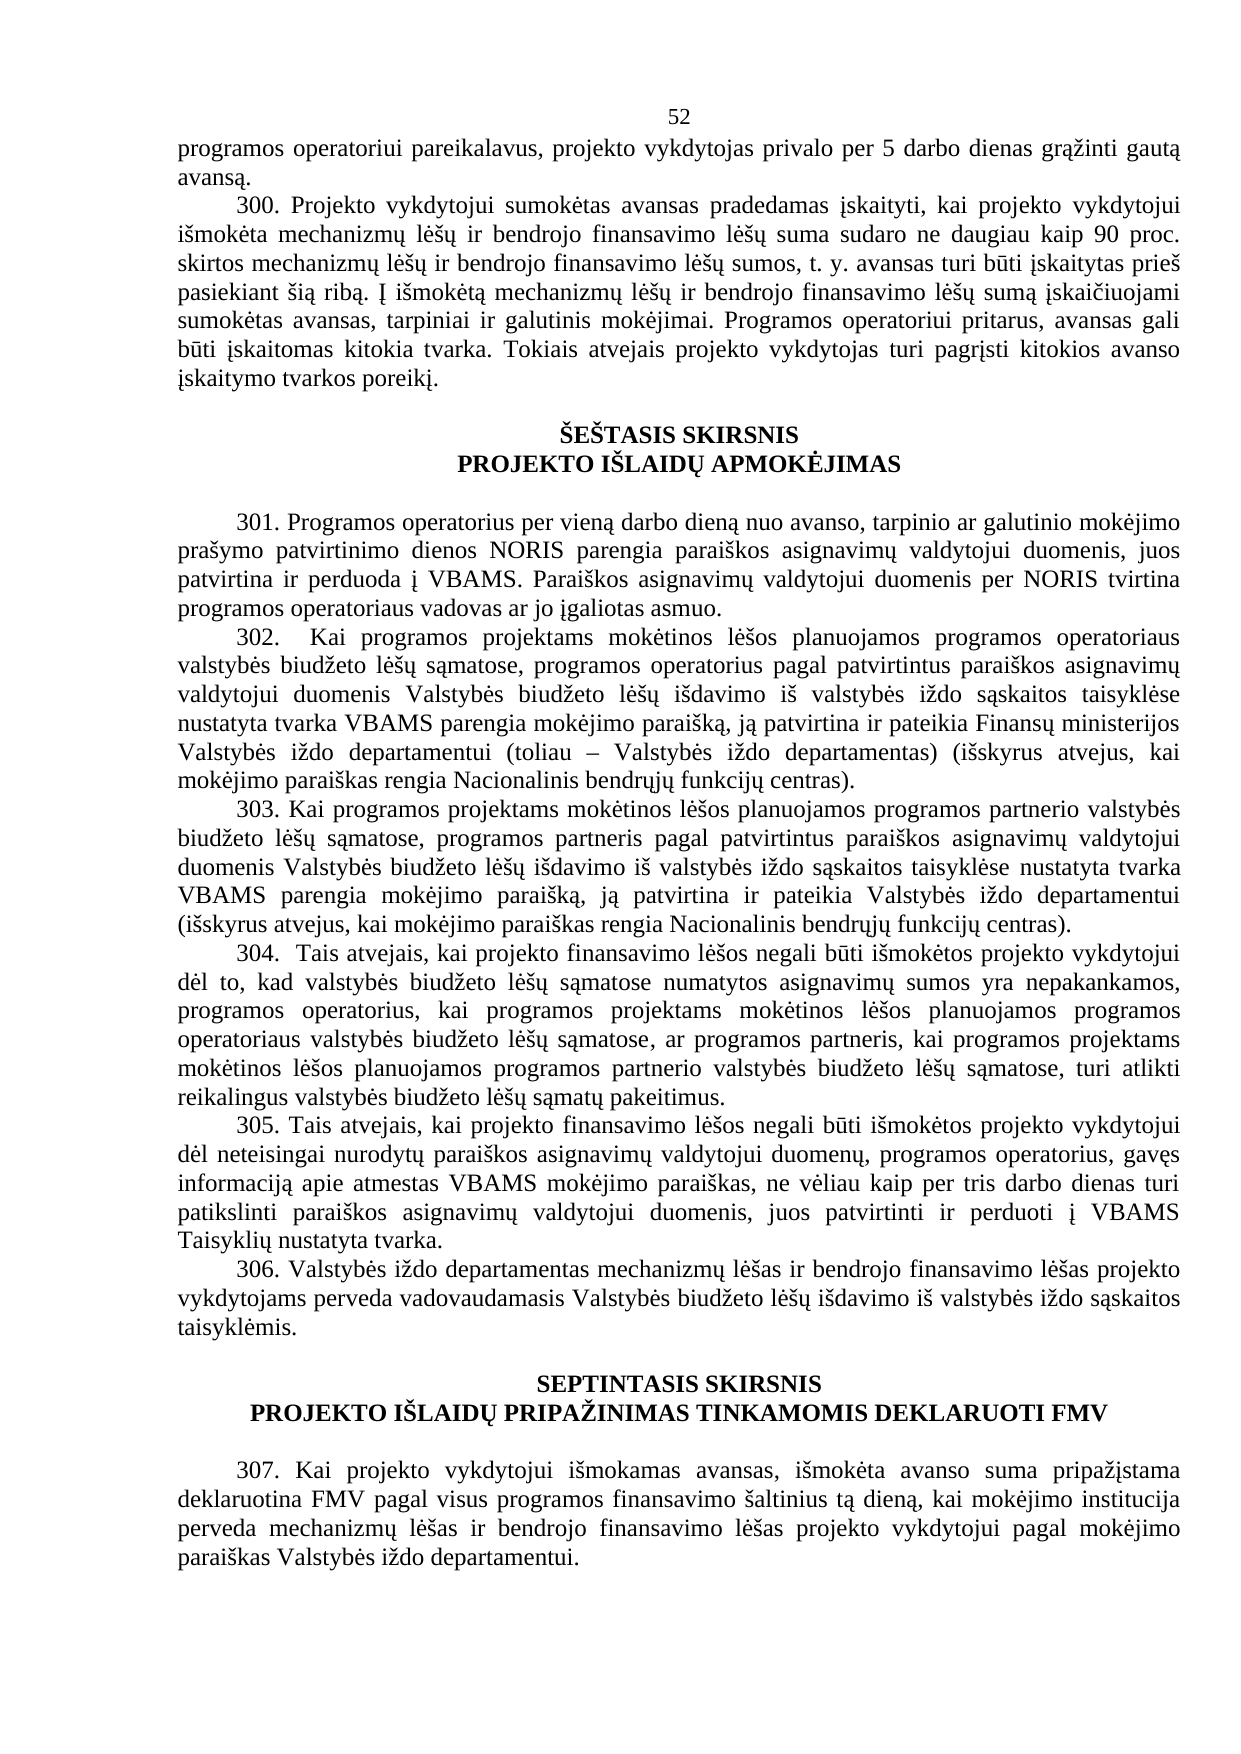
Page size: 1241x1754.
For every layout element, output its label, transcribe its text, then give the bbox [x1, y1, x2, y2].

text ŠEŠTASIS SKIRSNIS [177, 420, 1181, 449]
text SEPTINTASIS SKIRSNIS [177, 1369, 1181, 1398]
text 306. Valstybės iždo departamentas mechanizmų lėšas ir bendrojo finansavimo lėšas projekto vykdytojams perveda vadovaudamasis Valstybės biudžeto lėšų išdavimo iš valstybės iždo sąskaitos taisyklėmis. [177, 1254, 1181, 1340]
text 301. Programos operatorius per vieną darbo dieną nuo avanso, tarpinio ar galutinio mokėjimo prašymo patvirtinimo dienos NORIS parengia paraiškos asignavimų valdytojui duomenis, juos patvirtina ir perduoda į VBAMS. Paraiškos asignavimų valdytojui duomenis per NORIS tvirtina programos operatoriaus vadovas ar jo įgaliotas asmuo. [177, 507, 1181, 622]
text 304. Tais atvejais, kai projekto finansavimo lėšos negali būti išmokėtos projekto vykdytojui dėl to, kad valstybės biudžeto lėšų sąmatose numatytos asignavimų sumos yra nepakankamos, programos operatorius, kai programos projektams mokėtinos lėšos planuojamos programos operatoriaus valstybės biudžeto lėšų sąmatose, ar programos partneris, kai programos projektams mokėtinos lėšos planuojamos programos partnerio valstybės biudžeto lėšų sąmatose, turi atlikti reikalingus valstybės biudžeto lėšų sąmatų pakeitimus. [177, 938, 1181, 1110]
text 300. Projekto vykdytojui sumokėtas avansas pradedamas įskaityti, kai projekto vykdytojui išmokėta mechanizmų lėšų ir bendrojo finansavimo lėšų suma sudaro ne daugiau kaip 90 proc. skirtos mechanizmų lėšų ir bendrojo finansavimo lėšų sumos, t. y. avansas turi būti įskaitytas prieš pasiekiant šią ribą. Į išmokėtą mechanizmų lėšų ir bendrojo finansavimo lėšų sumą įskaičiuojami sumokėtas avansas, tarpiniai ir galutinis mokėjimai. Programos operatoriui pritarus, avansas gali būti įskaitomas kitokia tvarka. Tokiais atvejais projekto vykdytojas turi pagrįsti kitokios avanso įskaitymo tvarkos poreikį. [177, 190, 1181, 392]
text 307. Kai projekto vykdytojui išmokamas avansas, išmokėta avanso suma pripažįstama deklaruotina FMV pagal visus programos finansavimo šaltinius tą dieną, kai mokėjimo institucija perveda mechanizmų lėšas ir bendrojo finansavimo lėšas projekto vykdytojui pagal mokėjimo paraiškas Valstybės iždo departamentui. [177, 1455, 1181, 1570]
text 303. Kai programos projektams mokėtinos lėšos planuojamos programos partnerio valstybės biudžeto lėšų sąmatose, programos partneris pagal patvirtintus paraiškos asignavimų valdytojui duomenis Valstybės biudžeto lėšų išdavimo iš valstybės iždo sąskaitos taisyklėse nustatyta tvarka VBAMS parengia mokėjimo paraišką, ją patvirtina ir pateikia Valstybės iždo departamentui (išskyrus atvejus, kai mokėjimo paraiškas rengia Nacionalinis bendrųjų funkcijų centras). [177, 794, 1181, 938]
text PROJEKTO IŠLAIDŲ APMOKĖJIMAS [177, 449, 1181, 478]
text programos operatoriui pareikalavus, projekto vykdytojas privalo per 5 darbo dienas grąžinti gautą avansą. [177, 133, 1181, 190]
text 305. Tais atvejais, kai projekto finansavimo lėšos negali būti išmokėtos projekto vykdytojui dėl neteisingai nurodytų paraiškos asignavimų valdytojui duomenų, programos operatorius, gavęs informaciją apie atmestas VBAMS mokėjimo paraiškas, ne vėliau kaip per tris darbo dienas turi patikslinti paraiškos asignavimų valdytojui duomenis, juos patvirtinti ir perduoti į VBAMS Taisyklių nustatyta tvarka. [177, 1110, 1181, 1254]
text PROJEKTO IŠLAIDŲ PRIPAŽINIMAS TINKAMOMIS DEKLARUOTI FMV [177, 1398, 1181, 1427]
text 302. Kai programos projektams mokėtinos lėšos planuojamos programos operatoriaus valstybės biudžeto lėšų sąmatose, programos operatorius pagal patvirtintus paraiškos asignavimų valdytojui duomenis Valstybės biudžeto lėšų išdavimo iš valstybės iždo sąskaitos taisyklėse nustatyta tvarka VBAMS parengia mokėjimo paraišką, ją patvirtina ir pateikia Finansų ministerijos Valstybės iždo departamentui (toliau – Valstybės iždo departamentas) (išskyrus atvejus, kai mokėjimo paraiškas rengia Nacionalinis bendrųjų funkcijų centras). [177, 622, 1181, 794]
